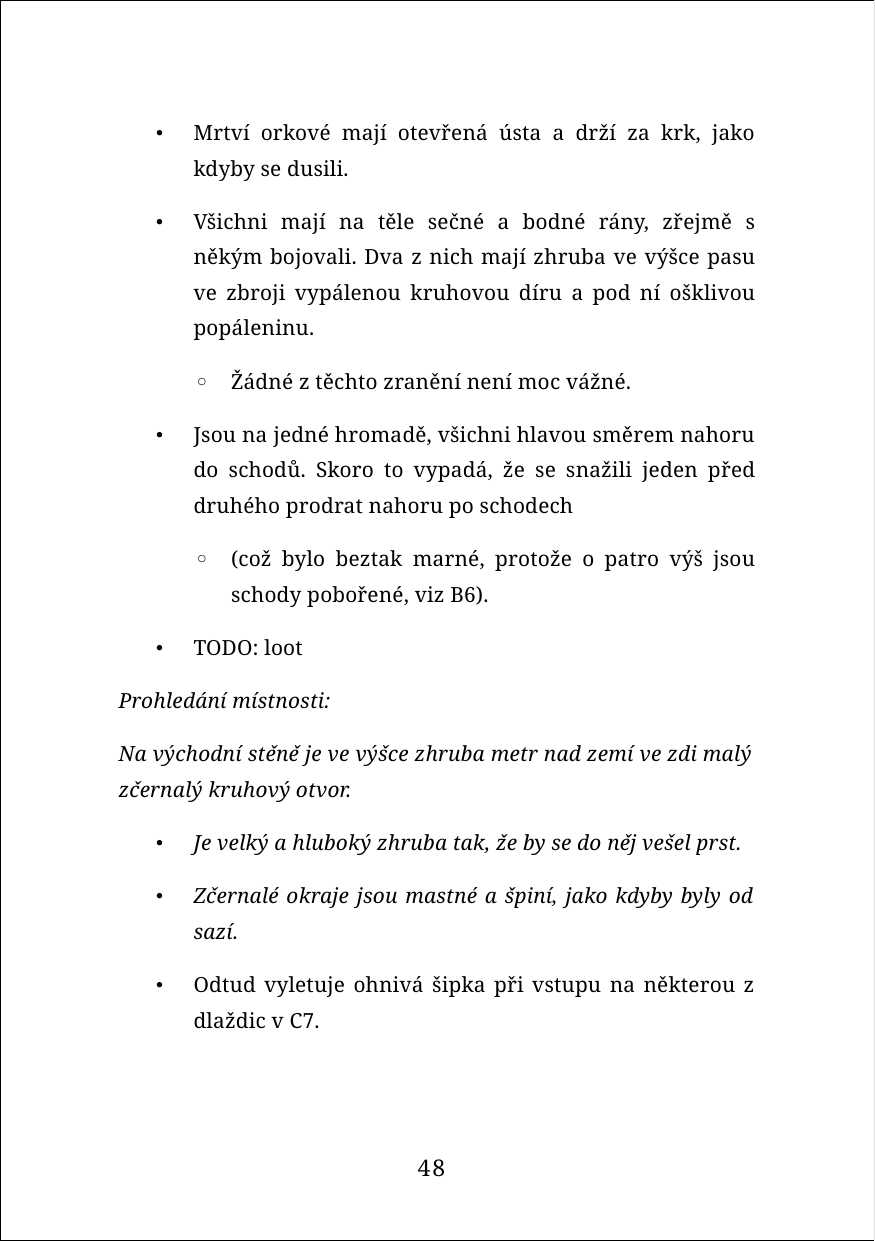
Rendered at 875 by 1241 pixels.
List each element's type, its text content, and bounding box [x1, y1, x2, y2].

list (což bylo beztak marné, protože o patro výš jsou schody pobořené, viz B6). [193, 544, 756, 608]
list Všichni mají na těle sečné a bodné rány, zřejmě s někým bojovali. Dva z nich mají zhruba ve výšce pasu ve zbroji vypálenou kruhovou díru a pod ní ošklivou popáleninu. [156, 207, 756, 342]
list Jsou na jedné hromadě, všichni hlavou směrem nahoru do schodů. Skoro to vypadá, že se snažili jeden před druhého prodrat nahoru po schodech [156, 420, 756, 519]
list Zčernalé okraje jsou mastné a špiní, jako kdyby byly od sazí. [156, 881, 756, 945]
list Je velký a hluboký zhruba tak, že by se do něj vešel prst. [156, 828, 756, 857]
list Žádné z těchto zranění není moc vážné. [193, 367, 756, 395]
list TODO: loot [156, 633, 756, 661]
text Prohledání místnosti: [118, 686, 756, 715]
list Odtud vyletuje ohnivá šipka při vstupu na některou z dlaždic v C7. [156, 970, 756, 1034]
text Na východní stěně je ve výšce zhruba metr nad zemí ve zdi malý zčernalý kruhový otvor. [118, 739, 756, 803]
list Mrtví orkové mají otevřená ústa a drží za krk, jako kdyby se dusili. [156, 118, 756, 182]
